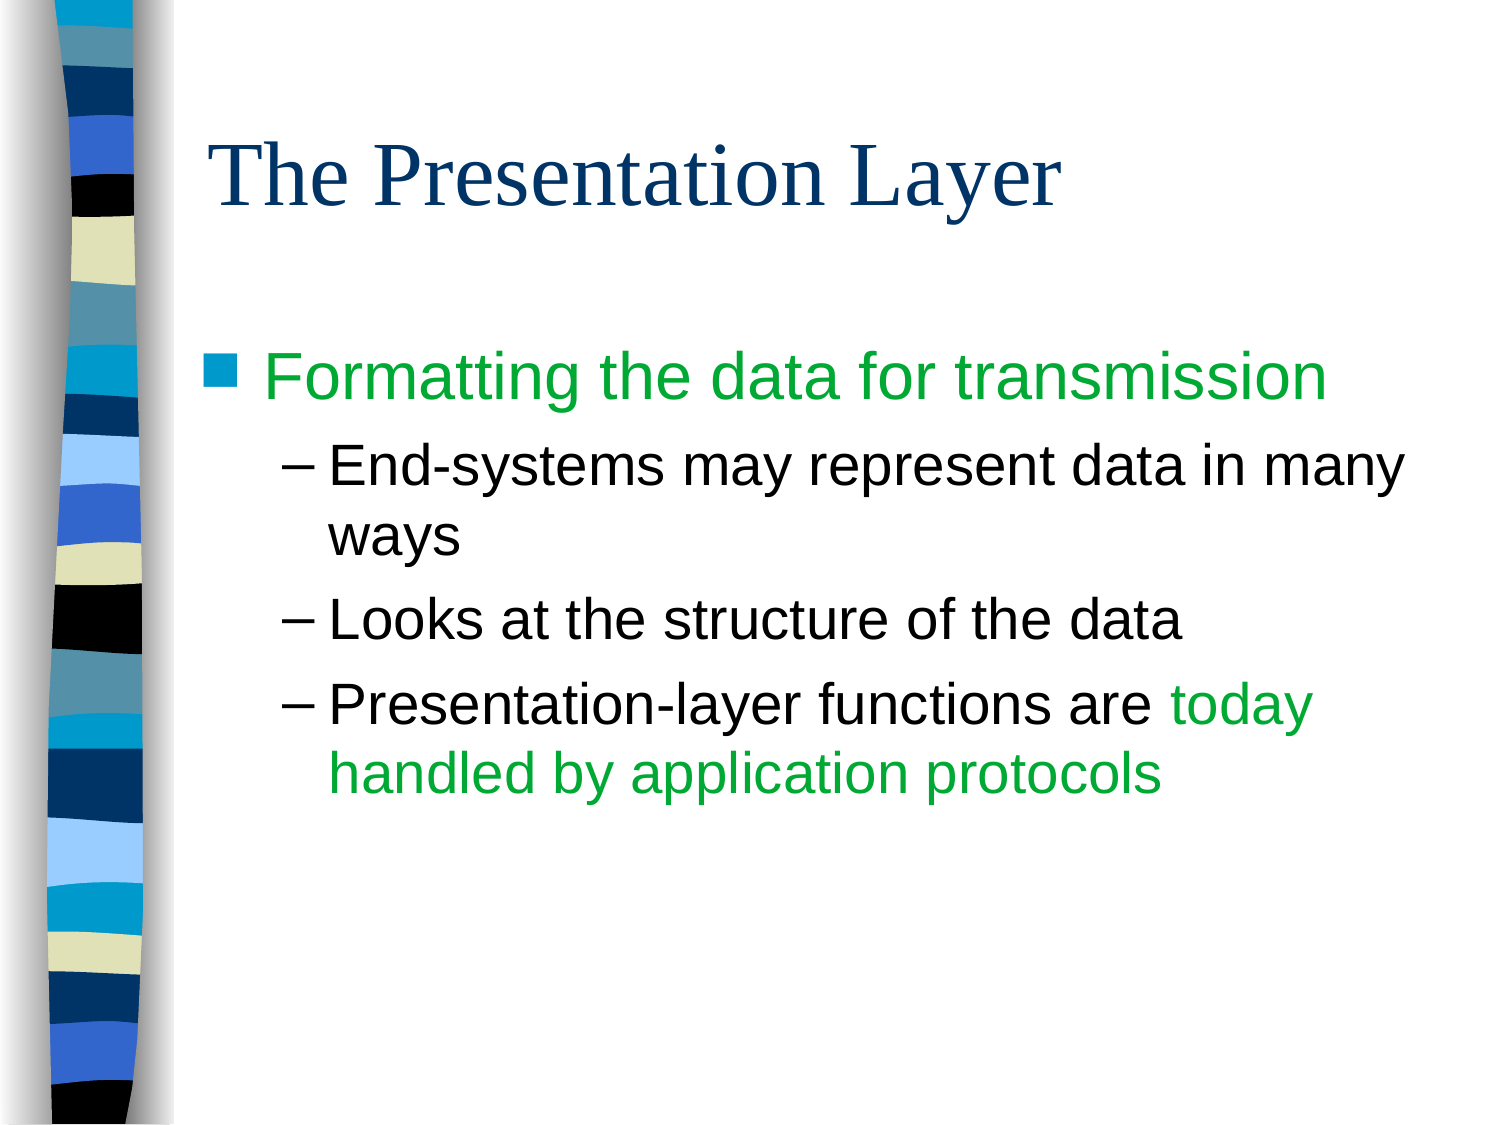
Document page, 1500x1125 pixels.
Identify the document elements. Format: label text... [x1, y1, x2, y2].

list Formatting the data for transmission End-systems may represent data in many ways Looks at the structure of the data Presentation-layer functions are today handled by application protocols [192, 324, 1468, 1000]
title The Presentation Layer [192, 74, 1468, 263]
